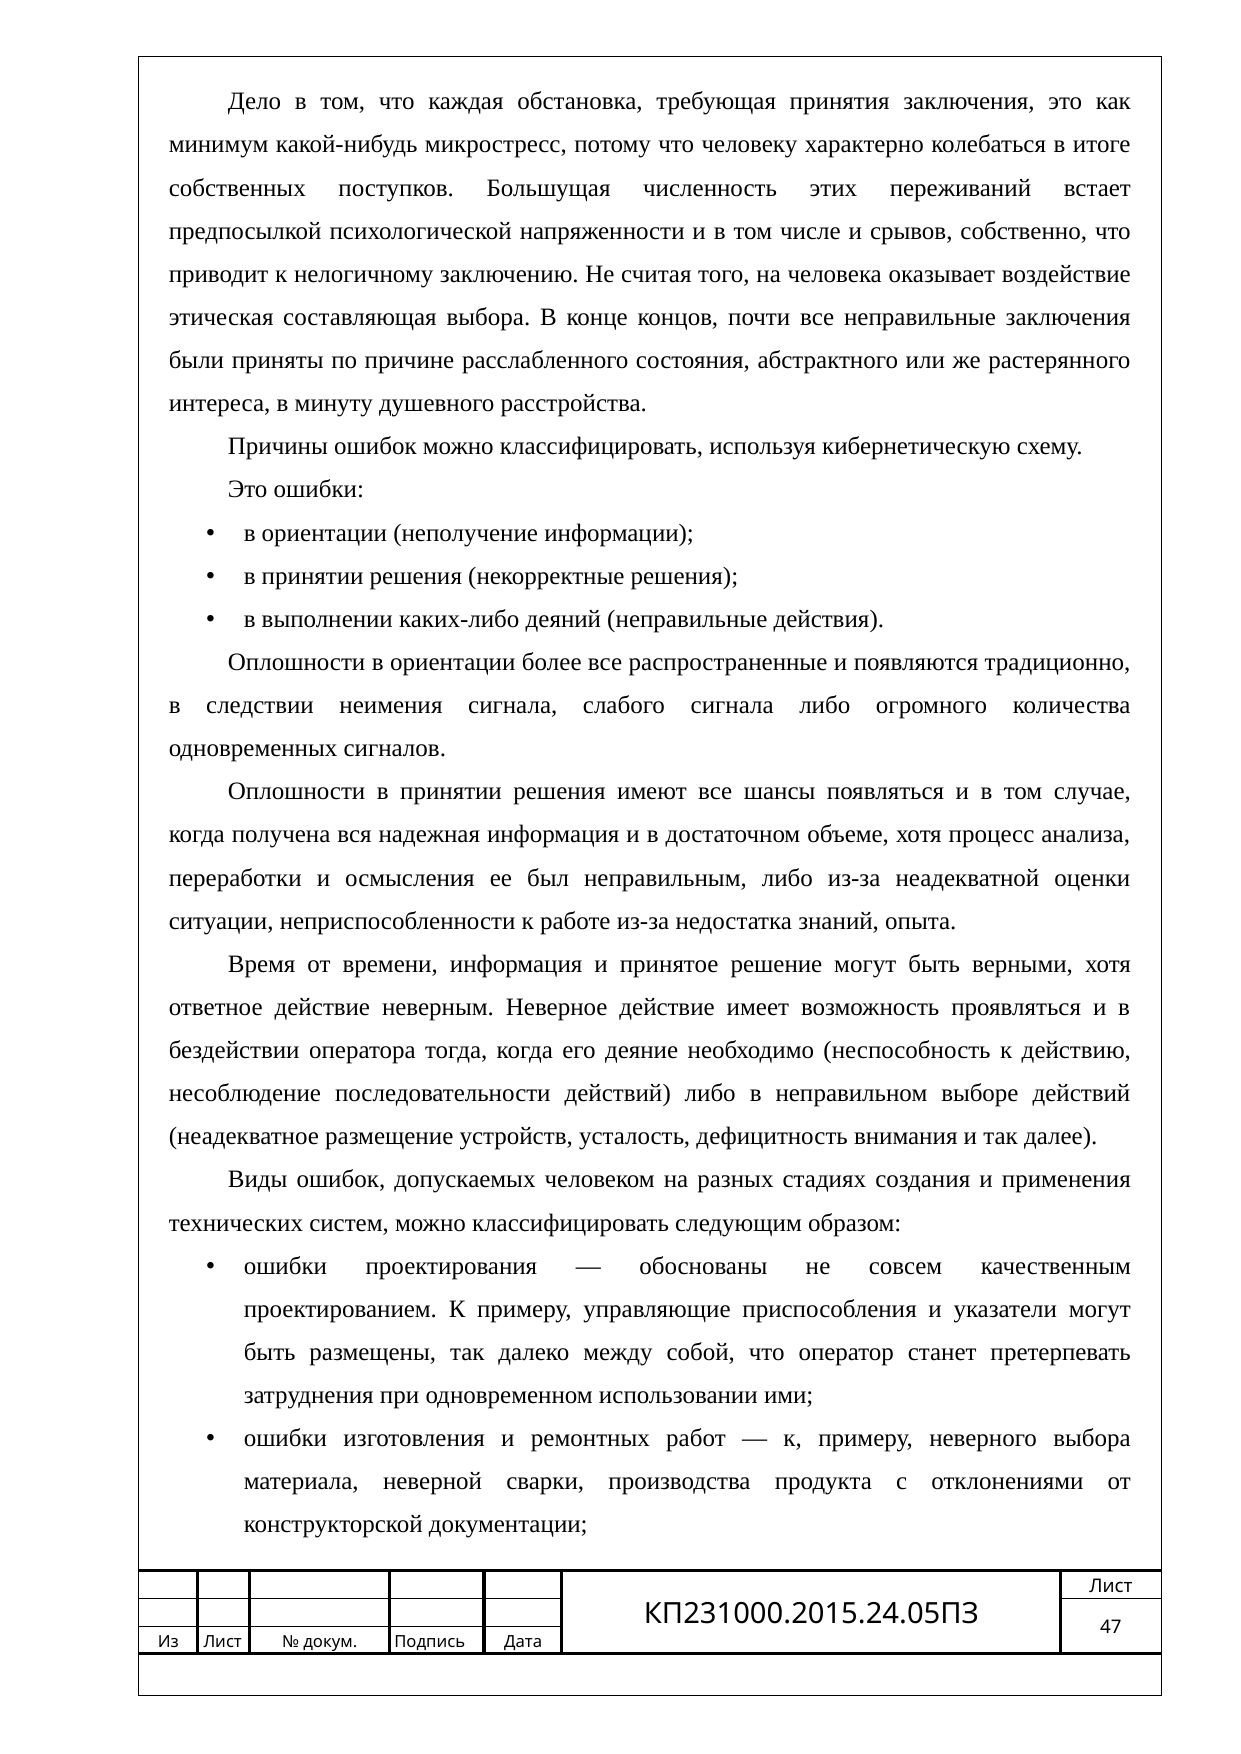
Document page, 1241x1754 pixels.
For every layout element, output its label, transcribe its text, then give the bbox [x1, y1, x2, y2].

text Оплошности в принятии решения имеют все шансы появляться и в том случае, когда получена вся надежная информация и в достаточном объеме, хотя процесс анализа, переработки и осмысления ее был неправильным, либо из-за неадекватной оценки ситуации, неприспособленности к работе из-за недостатка знаний, опыта. [168, 776, 1132, 934]
list ошибки изготовления и ремонтных работ — к, примеру, неверного выбора материала, неверной сварки, производства продукта с отклонениями от конструкторской документации; [206, 1423, 1132, 1538]
text Оплошности в ориентации более все распространенные и появляются традиционно, в следствии неимения сигнала, слабого сигнала либо огромного количества одновременных сигналов. [168, 647, 1132, 762]
text Дело в том, что каждая обстановка, требующая принятия заключения, это как минимум какой-нибудь микростресс, потому что человеку характерно колебаться в итоге собственных поступков. Большущая численность этих переживаний встает предпосылкой психологической напряженности и в том числе и срывов, собственно, что приводит к нелогичному заключению. Не считая того, на человека оказывает воздействие этическая составляющая выбора. В конце концов, почти все неправильные заключения были приняты по причине расслабленного состояния, абстрактного или же растерянного интереса, в минуту душевного расстройства. [168, 86, 1132, 417]
text Виды ошибок, допускаемых человеком на разных стадиях создания и применения технических систем, можно классифицировать следующим образом: [168, 1164, 1132, 1236]
text Время от времени, информация и принятое решение могут быть верными, хотя ответное действие неверным. Неверное действие имеет возможность проявляться и в бездействии оператора тогда, когда его деяние необходимо (неспособность к действию, несоблюдение последовательности действий) либо в неправильном выборе действий (неадекватное размещение устройств, усталость, дефицитность внимания и так далее). [168, 949, 1132, 1150]
list в принятии решения (некорректные решения); [206, 561, 1132, 589]
list в выполнении каких-либо деяний (неправильные действия). [206, 604, 1132, 633]
list ошибки проектирования — обоснованы не совсем качественным проектированием. К примеру, управляющие приспособления и указатели могут быть размещены, так далеко между собой, что оператор станет претерпевать затруднения при одновременном использовании ими; [206, 1251, 1132, 1409]
list в ориентации (неполучение информации); [206, 518, 1132, 546]
text Причины ошибок можно классифицировать, используя кибернетическую схему. [168, 431, 1132, 460]
text Это ошибки: [168, 474, 1132, 503]
